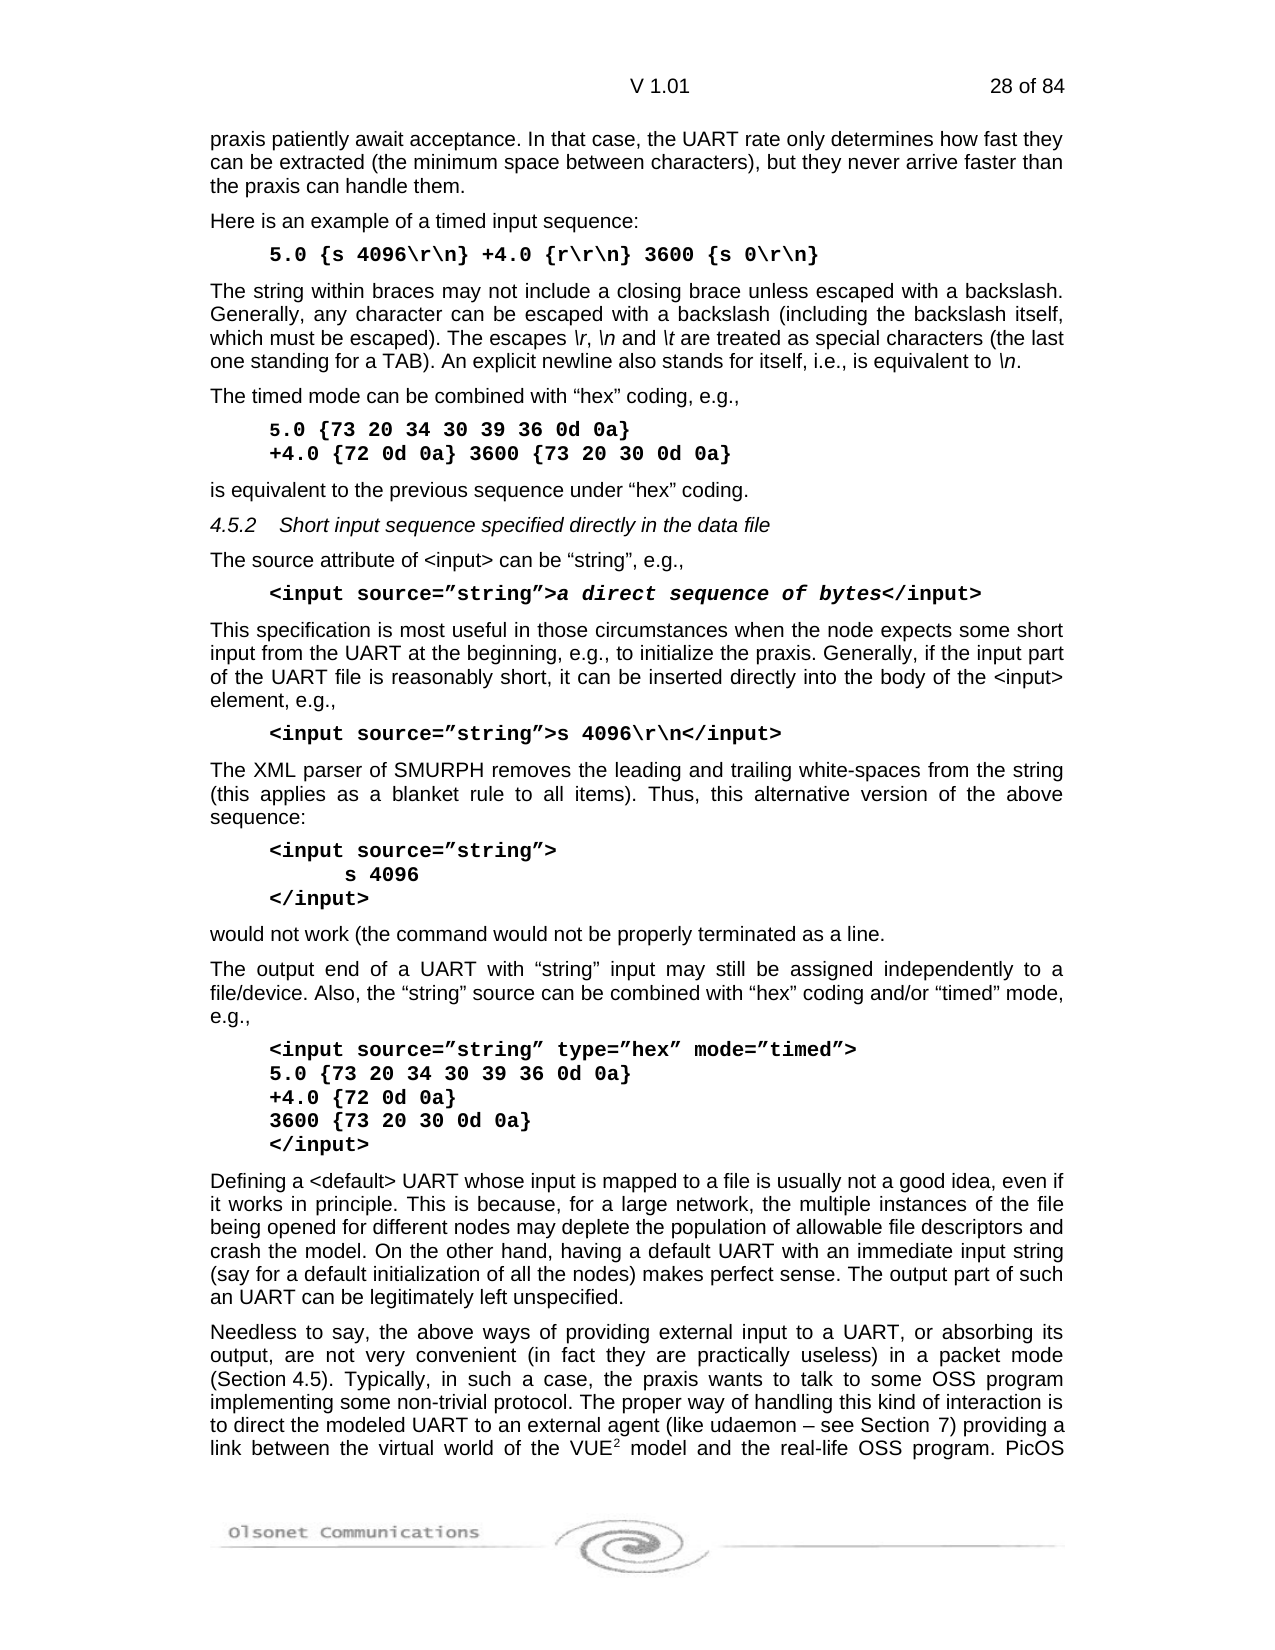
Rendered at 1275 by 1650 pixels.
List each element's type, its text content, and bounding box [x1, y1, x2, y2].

text is equivalent to the previous sequence under “hex” coding. [210, 478, 1065, 502]
text </input> [269, 1134, 1065, 1158]
text The source attribute of <input> can be “string”, e.g., [210, 548, 1065, 572]
text The XML parser of SMURPH removes the leading and trailing white-spaces from the string (this applies as a blanket rule to all items). Thus, this alternative version of the above sequence: [210, 759, 1065, 828]
text <input source=”string”>a direct sequence of bytes</input> [269, 583, 1065, 607]
text +4.0 {72 0d 0a} 3600 {73 20 30 0d 0a} [269, 443, 1065, 467]
text <input source=”string”> [269, 840, 1065, 864]
text The string within braces may not include a closing brace unless escaped with a backslash. Generally, any character can be escaped with a backslash (including the backslash itself, which must be escaped). The escapes \r, \n and \t are treated as special characters (the last one standing for a TAB). An explicit newline also stands for itself, i.e., is equivalent to \n. [210, 279, 1065, 372]
text The output end of a UART with “string” input may still be assigned independently to a file/device. Also, the “string” source can be combined with “hex” coding and/or “timed” mode, e.g., [210, 958, 1065, 1028]
text 5.0 {73 20 34 30 39 36 0d 0a} [269, 419, 1065, 443]
text <input source=”string” type=”hex” mode=”timed”> [269, 1039, 1065, 1063]
text </input> [269, 888, 1065, 911]
picture [210, 1504, 1065, 1596]
subtitle Short input sequence specified directly in the data file [210, 513, 1065, 537]
text Defining a <default> UART whose input is mapped to a file is usually not a good idea, even if it works in principle. This is because, for a large network, the multiple instances of the file being opened for different nodes may deplete the population of allowable file descriptors and crash the model. On the other hand, having a default UART with an immediate input string (say for a default initialization of all the nodes) makes perfect sense. The output part of such an UART can be legitimately left unspecified. [210, 1169, 1065, 1309]
text praxis patiently await acceptance. In that case, the UART rate only determines how fast they can be extracted (the minimum space between characters), but they never arrive faster than the praxis can handle them. [210, 128, 1065, 197]
text would not work (the command would not be properly terminated as a line. [210, 923, 1065, 946]
text The timed mode can be combined with “hex” coding, e.g., [210, 384, 1065, 407]
text 5.0 {s 4096\r\n} +4.0 {r\r\n} 3600 {s 0\r\n} [269, 244, 1065, 268]
text 3600 {73 20 30 0d 0a} [269, 1110, 1065, 1134]
text s 4096 [269, 864, 1065, 888]
text Here is an example of a timed input sequence: [210, 209, 1065, 232]
text 5.0 {73 20 34 30 39 36 0d 0a} [269, 1063, 1065, 1087]
text Needless to say, the above ways of providing external input to a UART, or absorbing its output, are not very convenient (in fact they are practically useless) in a packet mode (Section 4.5). Typically, in such a case, the praxis wants to talk to some OSS program implementing some non-trivial protocol. The proper way of handling this kind of interaction is to direct the modeled UART to an external agent (like udaemon – see Section 7) providing a link between the virtual world of the VUE2 model and the real-life OSS program. PicOS [210, 1321, 1065, 1460]
text This specification is most useful in those circumstances when the node expects some short input from the UART at the beginning, e.g., to initialize the praxis. Generally, if the input part of the UART file is reasonably short, it can be inserted directly into the body of the <input> element, e.g., [210, 619, 1065, 712]
text +4.0 {72 0d 0a} [269, 1087, 1065, 1110]
text <input source=”string”>s 4096\r\n</input> [269, 723, 1065, 747]
